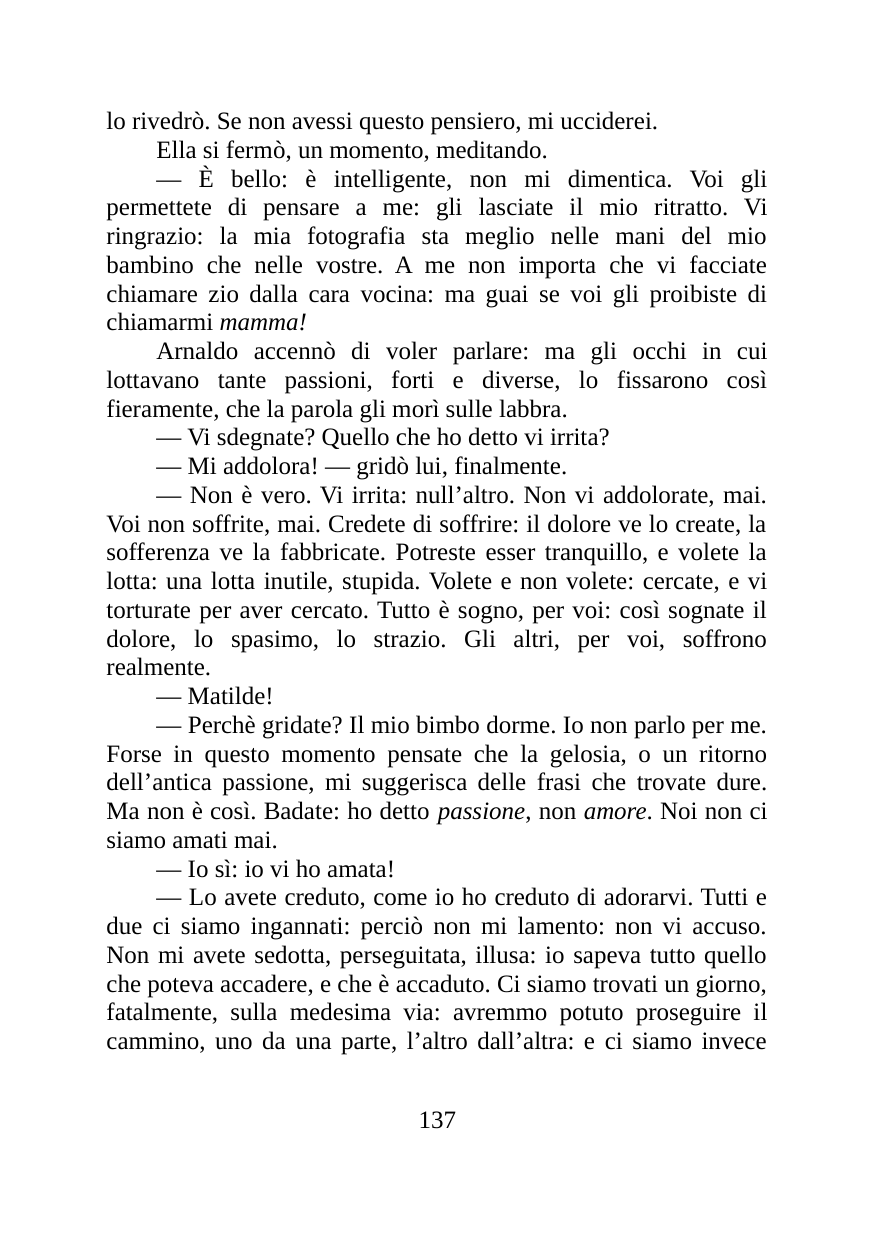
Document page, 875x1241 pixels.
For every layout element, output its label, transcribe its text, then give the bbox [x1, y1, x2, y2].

text — Vi sdegnate? Quello che ho detto vi irrita? [106, 422, 768, 451]
text Ella si fermò, un momento, meditando. [106, 135, 768, 164]
text — Io sì: io vi ho amata! [106, 854, 768, 882]
text Arnaldo accennò di voler parlare: ma gli occhi in cui lottavano tante passioni, forti e diverse, lo fissarono così fieramente, che la parola gli morì sulle labbra. [106, 336, 768, 422]
text — Perchè gridate? Il mio bimbo dorme. Io non parlo per me. Forse in questo momento pensate che la gelosia, o un ritorno dell’antica passione, mi suggerisca delle frasi che trovate dure. Ma non è così. Badate: ho detto passione, non amore. Noi non ci siamo amati mai. [106, 710, 768, 854]
text — È bello: è intelligente, non mi dimentica. Voi gli permettete di pensare a me: gli lasciate il mio ritratto. Vi ringrazio: la mia fotografia sta meglio nelle mani del mio bambino che nelle vostre. A me non importa che vi facciate chiamare zio dalla cara vocina: ma guai se voi gli proibiste di chiamarmi mamma! [106, 164, 768, 336]
text — Non è vero. Vi irrita: null’altro. Non vi addolorate, mai. Voi non soffrite, mai. Credete di soffrire: il dolore ve lo create, la sofferenza ve la fabbricate. Potreste esser tranquillo, e volete la lotta: una lotta inutile, stupida. Volete e non volete: cercate, e vi torturate per aver cercato. Tutto è sogno, per voi: così sognate il dolore, lo spasimo, lo strazio. Gli altri, per voi, soffrono realmente. [106, 480, 768, 681]
text — Matilde! [106, 681, 768, 710]
text — Mi addolora! — gridò lui, finalmente. [106, 451, 768, 480]
text lo rivedrò. Se non avessi questo pensiero, mi ucciderei. [106, 106, 768, 135]
text — Lo avete creduto, come io ho creduto di adorarvi. Tutti e due ci siamo ingannati: perciò non mi lamento: non vi accuso. Non mi avete sedotta, perseguitata, illusa: io sapeva tutto quello che poteva accadere, e che è accaduto. Ci siamo trovati un giorno, fatalmente, sulla medesima via: avremmo potuto proseguire il cammino, uno da una parte, l’altro dall’altra: e ci siamo invece [106, 882, 768, 1055]
